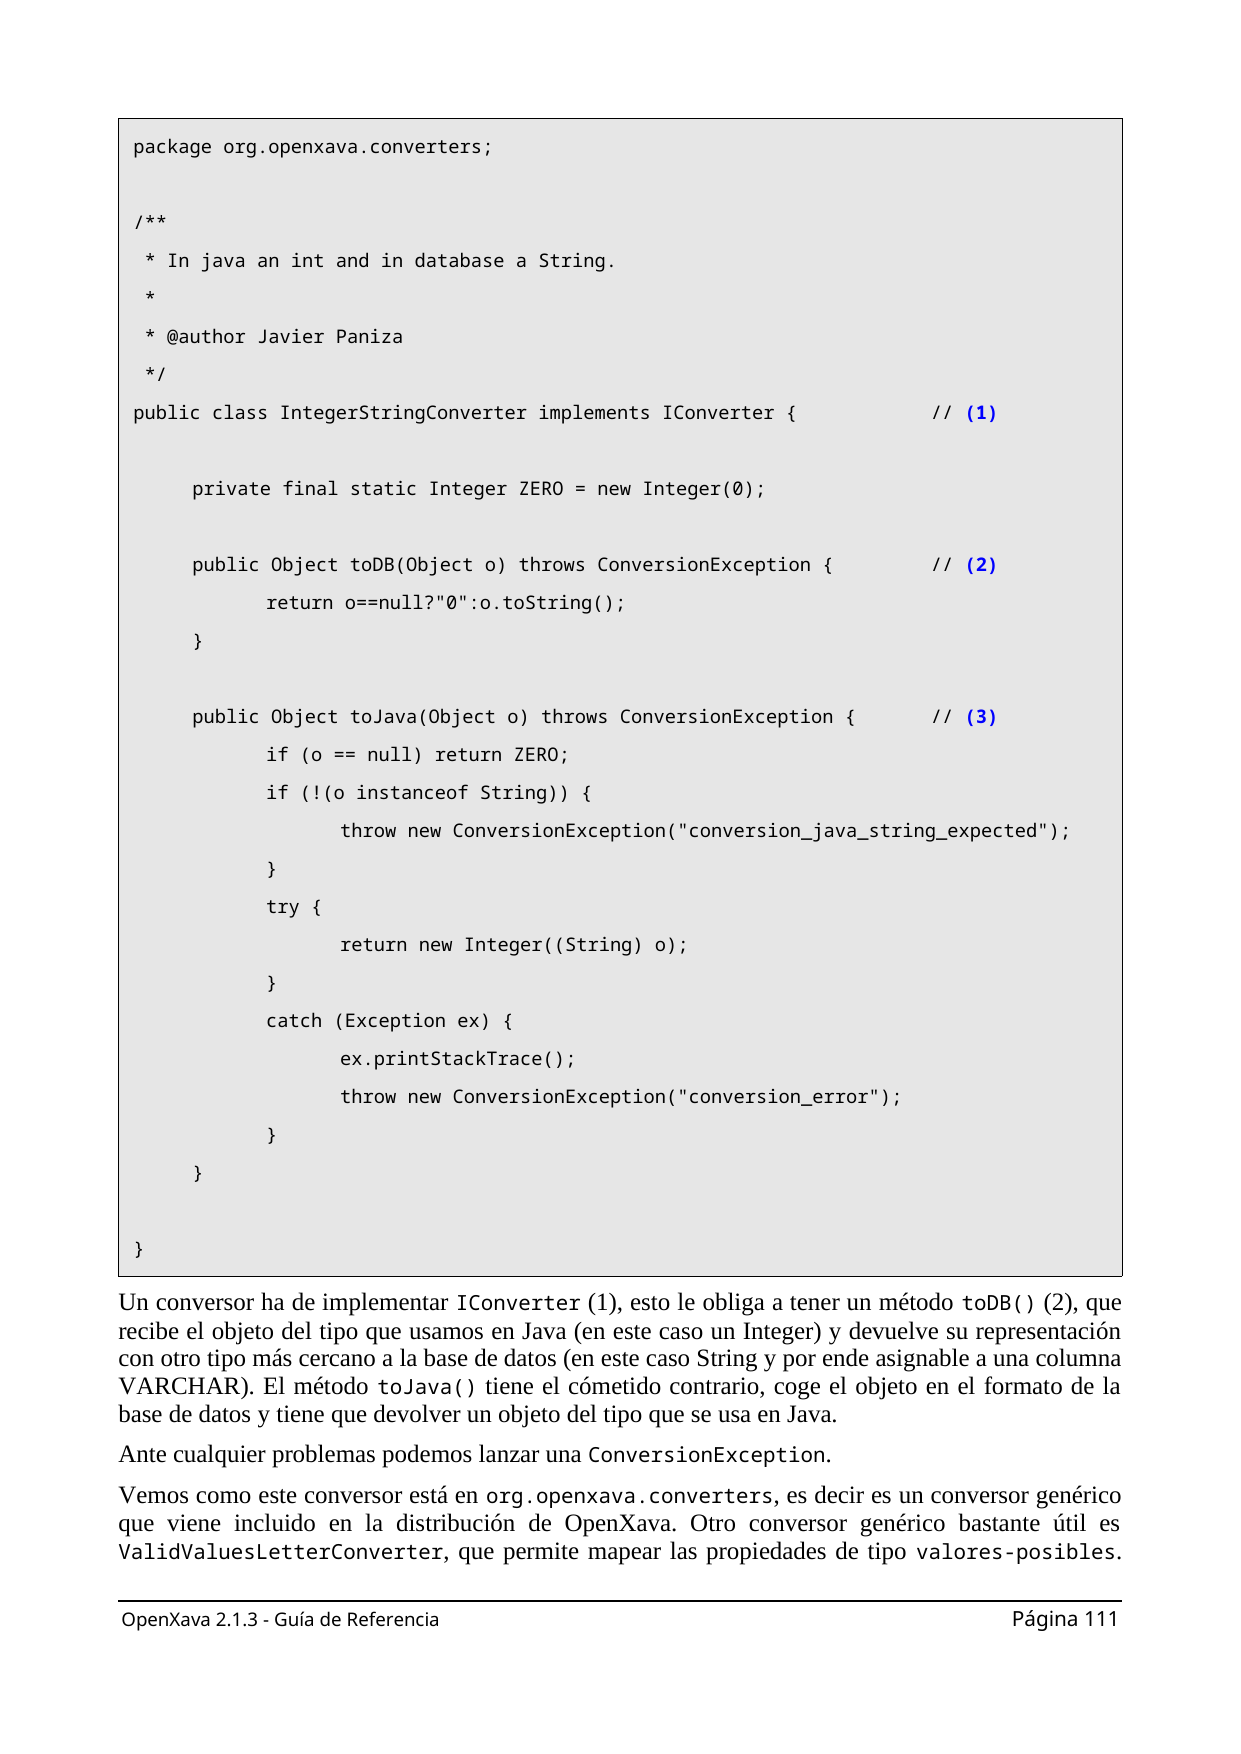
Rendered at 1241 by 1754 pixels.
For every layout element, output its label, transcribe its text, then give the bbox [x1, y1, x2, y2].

text if (o == null) return ZERO; [119, 726, 1122, 764]
text private final static Integer ZERO = new Integer(0); [119, 460, 1122, 498]
text } [119, 612, 1122, 650]
text * @author Javier Paniza [119, 308, 1122, 346]
text return o==null?"0":o.toString(); [119, 574, 1122, 612]
text Vemos como este conversor está en org.openxava.converters, es decir es un conversor genérico que viene incluido en la distribución de OpenXava. Otro conversor genérico bastante útil es ValidValuesLetterConverter, que permite mapear las propiedades de tipo valores-posibles. [118, 1481, 1122, 1566]
text public class IntegerStringConverter implements IConverter { // (1) [119, 384, 1122, 422]
text } [119, 841, 1122, 878]
text */ [119, 346, 1122, 384]
text return new Integer((String) o); [119, 917, 1122, 954]
text * In java an int and in database a String. [119, 232, 1122, 270]
text public Object toJava(Object o) throws ConversionException { // (3) [119, 688, 1122, 726]
text throw new ConversionException("conversion_error"); [119, 1069, 1122, 1107]
text if (!(o instanceof String)) { [119, 764, 1122, 802]
text try { [119, 878, 1122, 917]
text } [119, 1107, 1122, 1145]
text Ante cualquier problemas podemos lanzar una ConversionException. [118, 1441, 1122, 1469]
text } [119, 1221, 1122, 1276]
text Un conversor ha de implementar IConverter (1), esto le obliga a tener un método toDB() (2), que recibe el objeto del tipo que usamos en Java (en este caso un Integer) y devuelve su representación con otro tipo más cercano a la base de datos (en este caso String y por ende asignable a una columna VARCHAR). El método toJava() tiene el cómetido contrario, coge el objeto en el formato de la base de datos y tiene que devolver un objeto del tipo que se usa en Java. [118, 1288, 1122, 1428]
text package org.openxava.converters; [119, 119, 1122, 156]
text } [119, 1145, 1122, 1183]
text throw new ConversionException("conversion_java_string_expected"); [119, 802, 1122, 841]
text ex.printStackTrace(); [119, 1031, 1122, 1069]
text public Object toDB(Object o) throws ConversionException { // (2) [119, 536, 1122, 574]
text } [119, 954, 1122, 993]
text catch (Exception ex) { [119, 993, 1122, 1031]
text * [119, 270, 1122, 308]
text /** [119, 194, 1122, 232]
